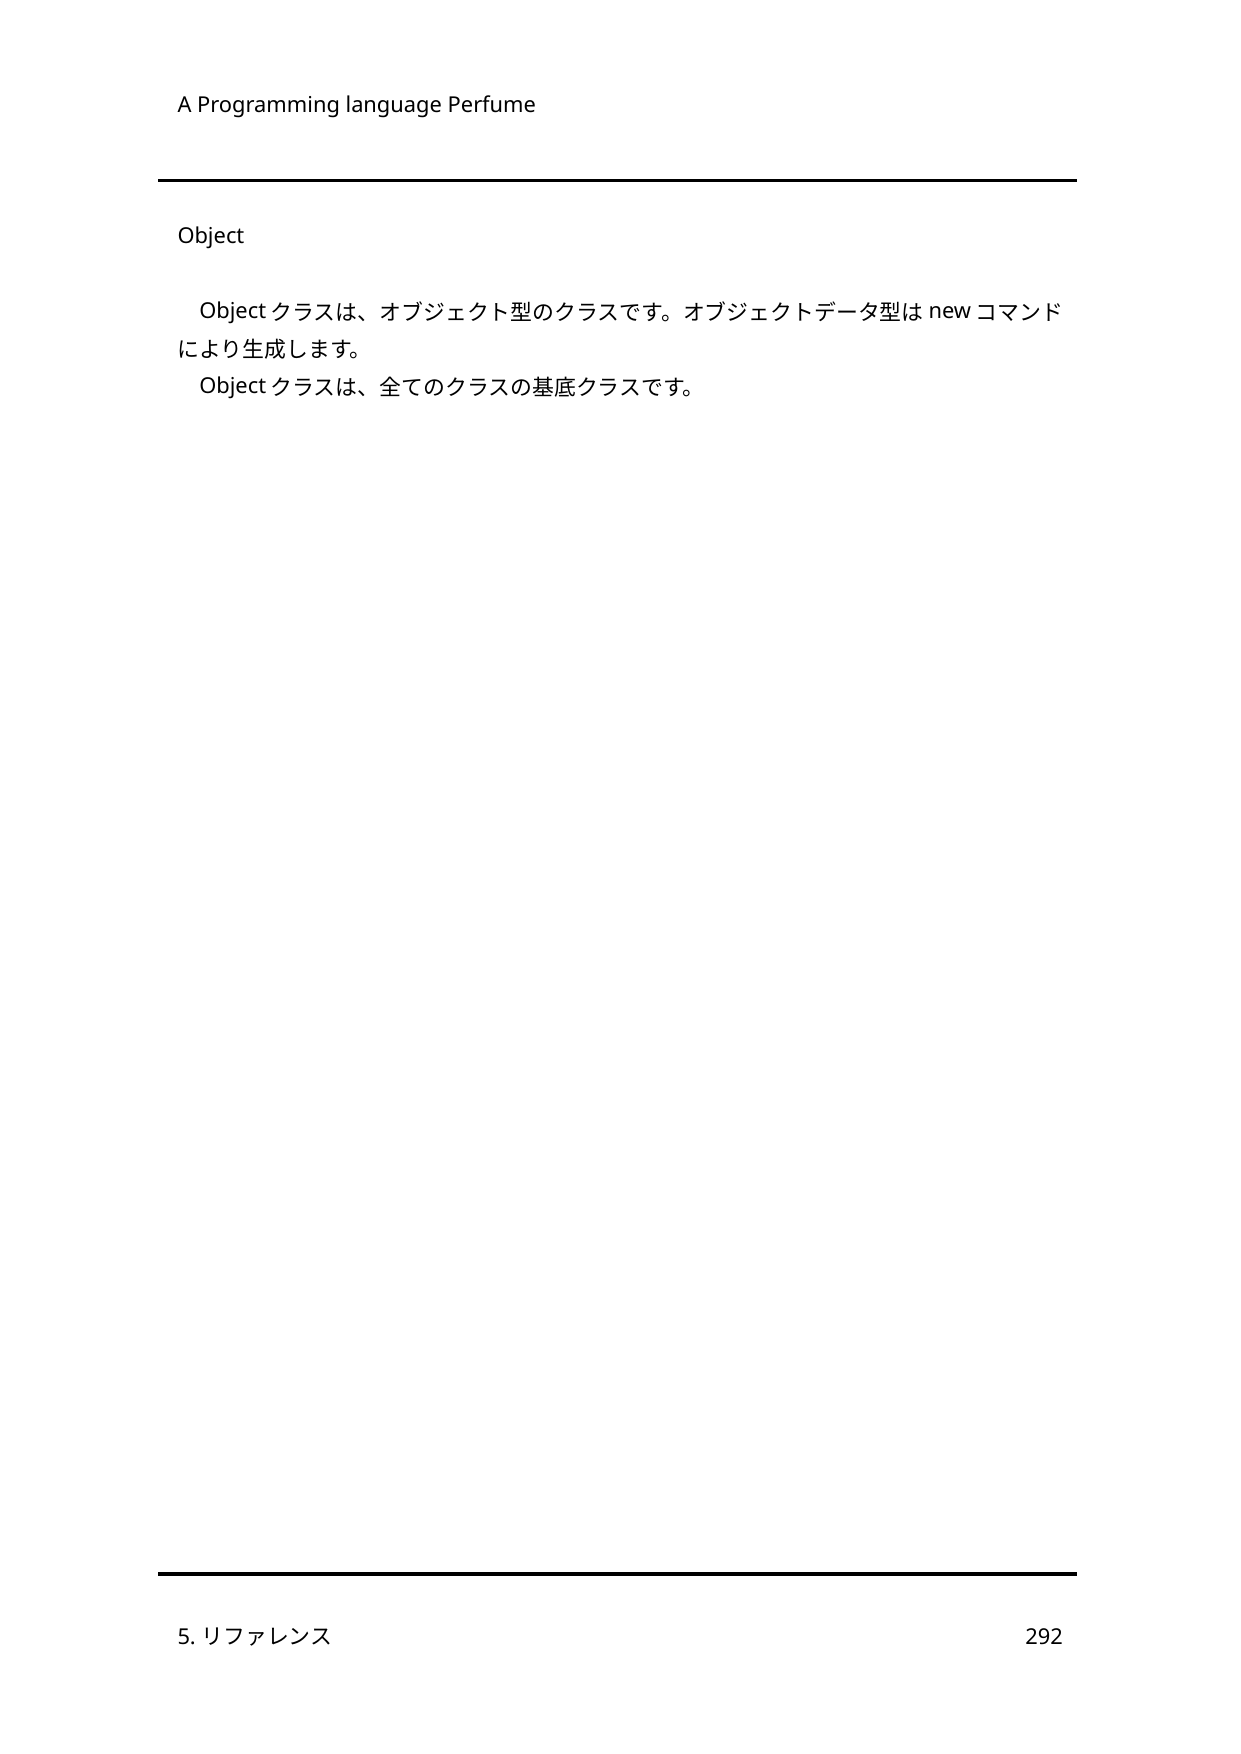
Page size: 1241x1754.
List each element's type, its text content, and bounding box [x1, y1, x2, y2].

subtitle Object [177, 217, 1063, 254]
text Objectクラスは、全てのクラスの基底クラスです。 [177, 367, 1063, 404]
text Objectクラスは、オブジェクト型のクラスです。オブジェクトデータ型はnewコマンドにより生成します。 [177, 292, 1063, 367]
